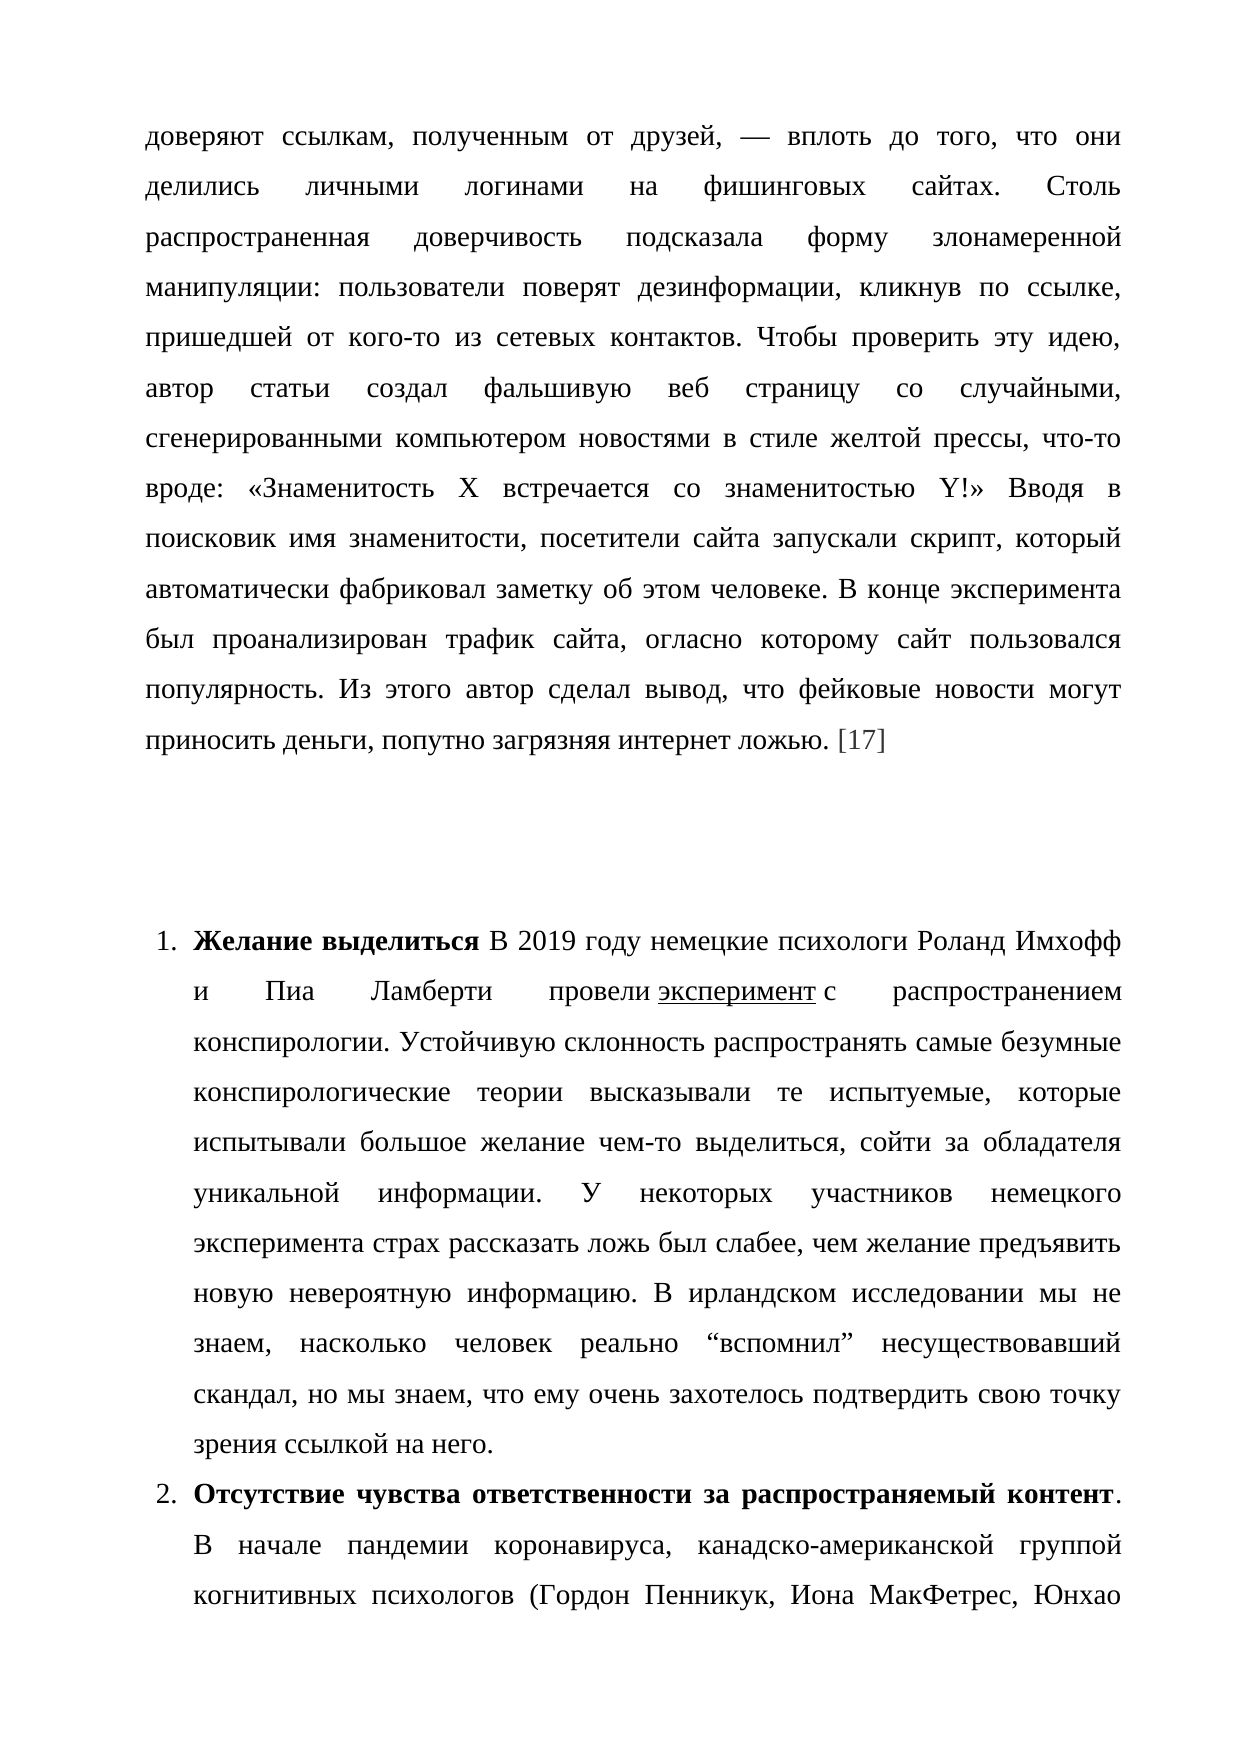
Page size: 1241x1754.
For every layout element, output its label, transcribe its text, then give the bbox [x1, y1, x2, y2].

list Желание выделиться В 2019 году немецкие психологи Роланд Имхофф и Пиа Ламберти провели эксперимент с распространением конспирологии. Устойчивую склонность распространять самые безумные конспирологические теории высказывали те испытуемые, которые испытывали большое желание чем-то выделиться, сойти за обладателя уникальной информации. У некоторых участников немецкого эксперимента страх рассказать ложь был слабее, чем желание предъявить новую невероятную информацию. В ирландском исследовании мы не знаем, насколько человек реально “вспомнил” несуществовавший скандал, но мы знаем, что ему очень захотелось подтвердить свою точку зрения ссылкой на него. [156, 923, 1122, 1460]
list доверяют ссылкам, полученным от друзей, — вплоть до того, что они делились личными логинами на фишинговых сайтах. Столь распространенная доверчивость подсказала форму злонамеренной манипуляции: пользователи поверят дезинформации, кликнув по ссылке, пришедшей от кого-то из сетевых контактов. Чтобы проверить эту идею, автор статьи создал фальшивую веб страницу со случайными, сгенерированными компьютером новостями в стиле желтой прессы, что-то вроде: «Знаменитость Х встречается со знаменитостью Y!» Вводя в поисковик имя знаменитости, посетители сайта запускали скрипт, который автоматически фабриковал заметку об этом человеке. В конце эксперимента был проанализирован трафик сайта, огласно которому сайт пользовался популярность. Из этого автор сделал вывод, что фейковые новости могут приносить деньги, попутно загрязняя интернет ложью. [17] [132, 118, 1122, 755]
list Отсутствие чувства ответственности за распространяемый контент. В начале пандемии коронавируса, канадско-американской группой когнитивных психологов (Гордон Пенникук, Иона МакФетрес, Юнхао [156, 1477, 1122, 1611]
